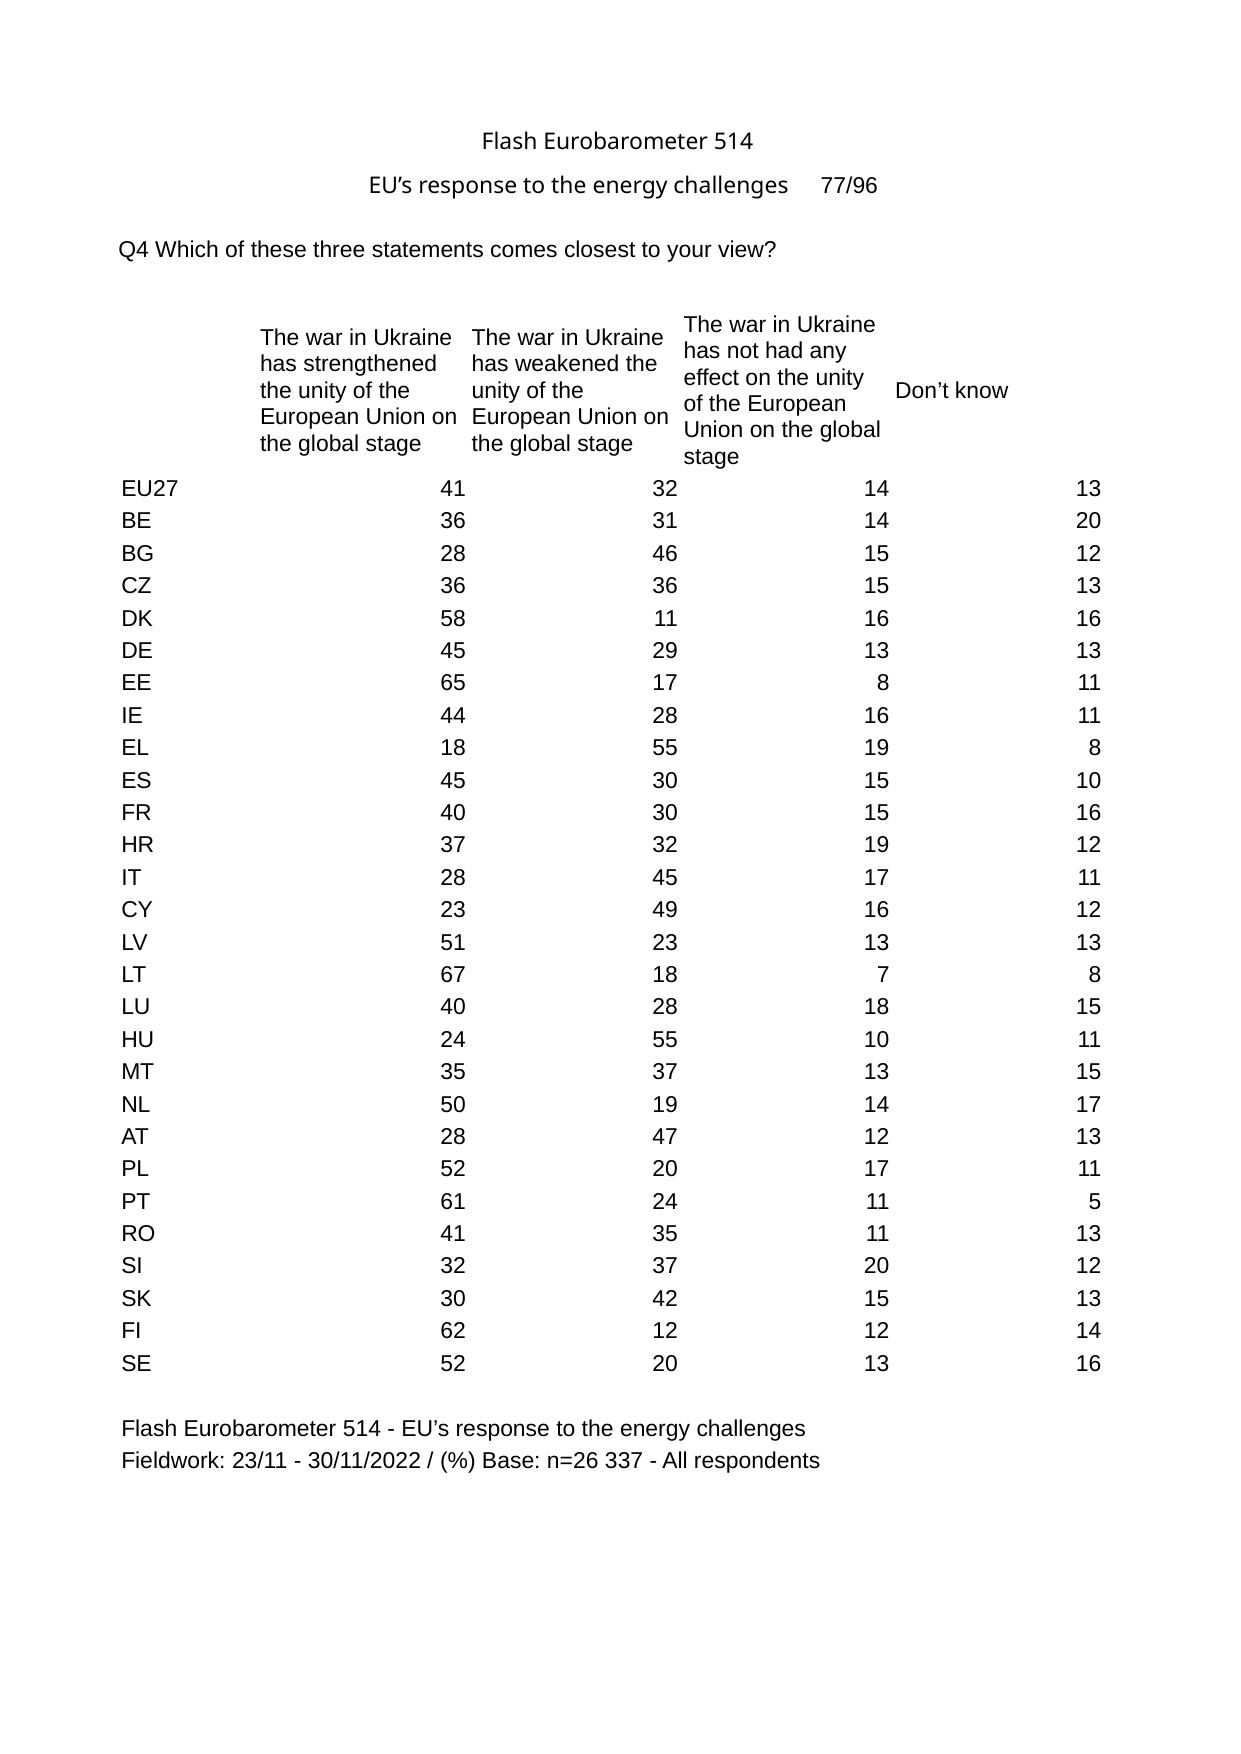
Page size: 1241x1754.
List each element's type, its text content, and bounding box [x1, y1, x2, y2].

table_cell 11 [892, 666, 1104, 699]
table_cell 10 [680, 1023, 892, 1055]
table_cell 28 [469, 699, 680, 731]
table_cell LU [118, 990, 257, 1023]
table_cell 18 [469, 958, 680, 990]
table_cell DE [118, 634, 257, 666]
table_cell 29 [469, 634, 680, 666]
table_cell 12 [892, 828, 1104, 861]
table_cell 14 [680, 504, 892, 537]
table_cell AT [118, 1120, 257, 1152]
table_cell 8 [892, 958, 1104, 990]
table_cell 13 [892, 472, 1104, 504]
table_cell 19 [680, 731, 892, 763]
table_cell FR [118, 796, 257, 828]
table_cell 37 [469, 1055, 680, 1087]
table_cell 37 [469, 1250, 680, 1282]
table_cell 62 [257, 1314, 468, 1347]
table_cell 45 [469, 861, 680, 893]
table_cell 14 [680, 472, 892, 504]
table_cell [680, 1379, 892, 1411]
table_cell 11 [680, 1217, 892, 1249]
table_cell 36 [257, 504, 468, 537]
table_cell 55 [469, 731, 680, 763]
table_cell 19 [680, 828, 892, 861]
table_cell 67 [257, 958, 468, 990]
table_cell PL [118, 1152, 257, 1185]
table_cell 41 [257, 472, 468, 504]
table_cell 15 [680, 1282, 892, 1314]
table_cell 17 [680, 861, 892, 893]
table_cell 14 [680, 1088, 892, 1120]
table_cell 16 [892, 1347, 1104, 1379]
table_cell 20 [680, 1250, 892, 1282]
table_cell CZ [118, 569, 257, 602]
table_cell 5 [892, 1185, 1104, 1217]
table_cell 12 [892, 537, 1104, 569]
table_cell 19 [469, 1088, 680, 1120]
table_cell 31 [469, 504, 680, 537]
table_cell EL [118, 731, 257, 763]
table_header [118, 308, 257, 472]
table_cell 52 [257, 1347, 468, 1379]
table_cell 23 [469, 926, 680, 958]
table_cell 17 [469, 666, 680, 699]
table_cell 8 [892, 731, 1104, 763]
table_cell SE [118, 1347, 257, 1379]
table_cell NL [118, 1088, 257, 1120]
table_cell 20 [469, 1152, 680, 1185]
table_cell 16 [680, 602, 892, 634]
table_cell 12 [892, 893, 1104, 926]
table_cell 13 [892, 1282, 1104, 1314]
table_cell 11 [892, 1023, 1104, 1055]
table_cell 7 [680, 958, 892, 990]
table_cell 45 [257, 634, 468, 666]
table_cell [257, 1379, 468, 1411]
table_cell 36 [257, 569, 468, 602]
table_cell 65 [257, 666, 468, 699]
table_cell 13 [680, 926, 892, 958]
table_cell 41 [257, 1217, 468, 1249]
table_cell Fieldwork: 23/11 - 30/11/2022 / (%) Base: n=26 337 - All respondents [118, 1444, 1104, 1476]
table_cell 42 [469, 1282, 680, 1314]
table_cell 23 [257, 893, 468, 926]
table_cell 30 [257, 1282, 468, 1314]
table_cell 15 [892, 1055, 1104, 1087]
table_cell 40 [257, 796, 468, 828]
table_cell SK [118, 1282, 257, 1314]
table_cell 35 [469, 1217, 680, 1249]
table_cell 17 [892, 1088, 1104, 1120]
table_cell 24 [469, 1185, 680, 1217]
table_cell MT [118, 1055, 257, 1087]
table_cell 12 [892, 1250, 1104, 1282]
table_cell 15 [892, 990, 1104, 1023]
table_cell 11 [680, 1185, 892, 1217]
table_cell 28 [257, 1120, 468, 1152]
table_cell 10 [892, 764, 1104, 796]
table_cell 8 [680, 666, 892, 699]
table_cell 13 [892, 1217, 1104, 1249]
table_cell 13 [680, 1347, 892, 1379]
table_cell HU [118, 1023, 257, 1055]
text Q4 Which of these three statements comes closest to your view? [118, 236, 1122, 262]
table_cell 35 [257, 1055, 468, 1087]
table_cell 28 [469, 990, 680, 1023]
table_cell SI [118, 1250, 257, 1282]
table_cell 11 [892, 1152, 1104, 1185]
table_cell FI [118, 1314, 257, 1347]
table_cell 44 [257, 699, 468, 731]
table_header The war in Ukraine has weakened the unity of the European Union on the global stage [469, 308, 680, 472]
table_cell 16 [892, 602, 1104, 634]
table_cell 30 [469, 796, 680, 828]
table_cell 12 [680, 1120, 892, 1152]
table_cell 52 [257, 1152, 468, 1185]
table_header Don’t know [892, 308, 1104, 472]
table_cell 61 [257, 1185, 468, 1217]
table_cell 15 [680, 764, 892, 796]
table_cell 13 [892, 1120, 1104, 1152]
table_cell IE [118, 699, 257, 731]
table_cell 36 [469, 569, 680, 602]
table_cell 20 [892, 504, 1104, 537]
table_cell 32 [257, 1250, 468, 1282]
table_cell 13 [892, 569, 1104, 602]
table_cell 17 [680, 1152, 892, 1185]
table_cell 13 [680, 634, 892, 666]
table_cell PT [118, 1185, 257, 1217]
table_cell 15 [680, 537, 892, 569]
table_cell 51 [257, 926, 468, 958]
table_header The war in Ukraine has strengthened the unity of the European Union on the global stage [257, 308, 468, 472]
table_cell 30 [469, 764, 680, 796]
table_cell 11 [892, 861, 1104, 893]
table_cell 37 [257, 828, 468, 861]
table_cell CY [118, 893, 257, 926]
table_cell EE [118, 666, 257, 699]
table_cell LT [118, 958, 257, 990]
table_cell 32 [469, 472, 680, 504]
table_cell 55 [469, 1023, 680, 1055]
table_cell 12 [680, 1314, 892, 1347]
table_cell 47 [469, 1120, 680, 1152]
table_cell 16 [892, 796, 1104, 828]
table_cell 18 [257, 731, 468, 763]
table_cell 13 [680, 1055, 892, 1087]
table_cell IT [118, 861, 257, 893]
table_cell 46 [469, 537, 680, 569]
table_cell 45 [257, 764, 468, 796]
table_cell 13 [892, 926, 1104, 958]
table_cell 15 [680, 569, 892, 602]
table_cell LV [118, 926, 257, 958]
table_cell 11 [892, 699, 1104, 731]
table_cell 28 [257, 537, 468, 569]
table_cell 50 [257, 1088, 468, 1120]
table_cell 12 [469, 1314, 680, 1347]
table_cell 20 [469, 1347, 680, 1379]
table_cell 16 [680, 893, 892, 926]
table_cell 32 [469, 828, 680, 861]
table_cell DK [118, 602, 257, 634]
table_cell HR [118, 828, 257, 861]
table_cell 18 [680, 990, 892, 1023]
table_cell 40 [257, 990, 468, 1023]
table_cell BG [118, 537, 257, 569]
table_header The war in Ukraine has not had any effect on the unity of the European Union on the global stage [680, 308, 892, 472]
table_cell 24 [257, 1023, 468, 1055]
table_cell 16 [680, 699, 892, 731]
table_cell RO [118, 1217, 257, 1249]
table_cell [892, 1379, 1104, 1411]
table_cell 28 [257, 861, 468, 893]
table_cell 58 [257, 602, 468, 634]
table_cell [469, 1379, 680, 1411]
table_cell [118, 1379, 257, 1411]
table_cell 13 [892, 634, 1104, 666]
table_cell 14 [892, 1314, 1104, 1347]
table_cell Flash Eurobarometer 514 - EU’s response to the energy challenges [118, 1411, 1104, 1444]
table_cell EU27 [118, 472, 257, 504]
table_cell ES [118, 764, 257, 796]
table_cell 11 [469, 602, 680, 634]
table_cell 49 [469, 893, 680, 926]
table_cell 15 [680, 796, 892, 828]
table_cell BE [118, 504, 257, 537]
